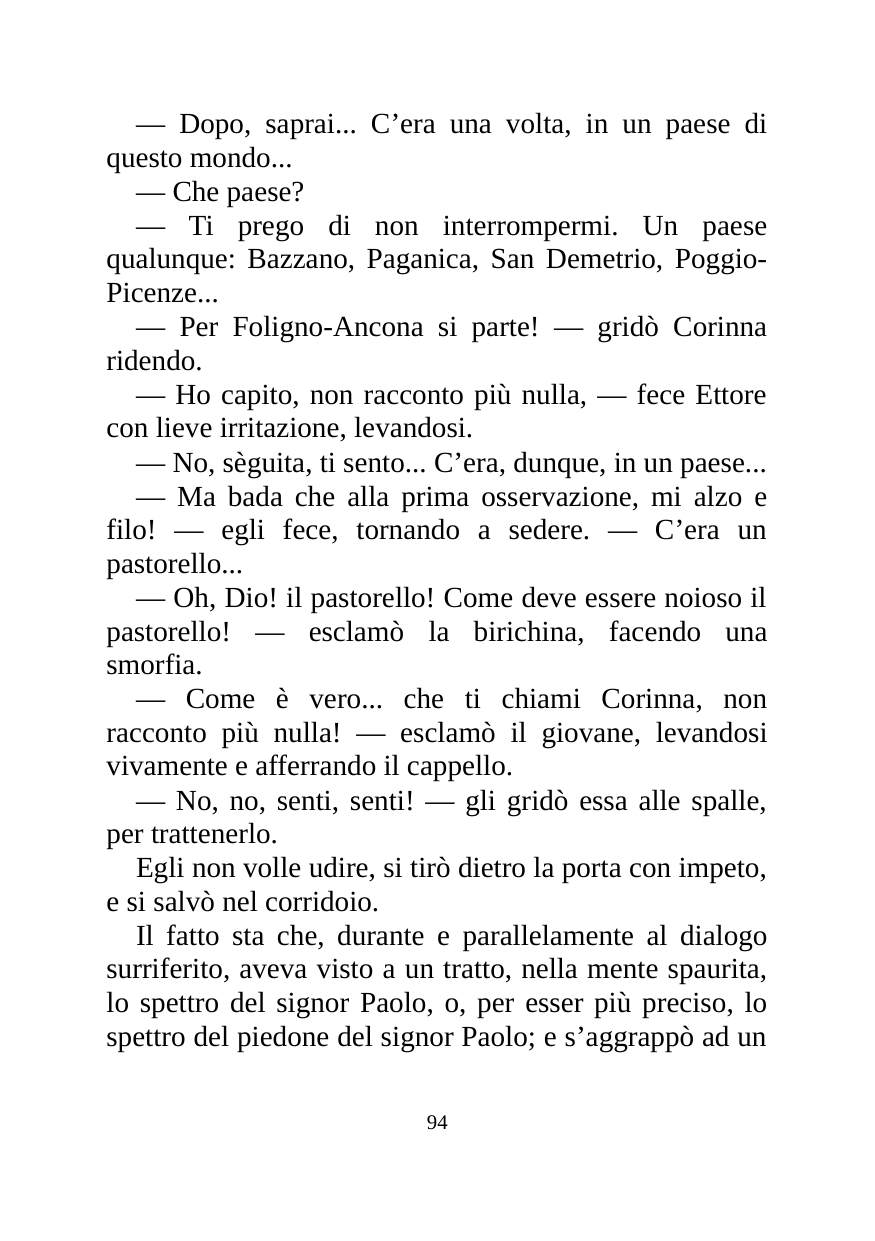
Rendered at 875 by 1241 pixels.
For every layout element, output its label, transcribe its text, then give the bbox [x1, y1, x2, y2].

text — Ho capito, non racconto più nulla, — fece Ettore con lieve irritazione, levandosi. [106, 377, 768, 444]
text — Ma bada che alla prima osservazione, mi alzo e filo! — egli fece, tornando a sedere. — C’era un pastorello... [106, 479, 768, 579]
text — Come è vero... che ti chiami Corinna, non racconto più nulla! — esclamò il giovane, levandosi vivamente e afferrando il cappello. [106, 681, 768, 782]
text Egli non volle udire, si tirò dietro la porta con impeto, e si salvò nel corridoio. [106, 850, 768, 917]
text — No, sèguita, ti sento... C’era, dunque, in un paese... [106, 445, 768, 478]
text — Ti prego di non interrompermi. Un paese qualunque: Bazzano, Paganica, San Demetrio, Poggio-Picenze... [106, 208, 768, 309]
text — Che paese? [106, 174, 768, 207]
text — Dopo, saprai... C’era una volta, in un paese di questo mondo... [106, 106, 768, 173]
text — Oh, Dio! il pastorello! Come deve essere noioso il pastorello! — esclamò la birichina, facendo una smorfia. [106, 580, 768, 681]
text — Per Foligno-Ancona si parte! — gridò Corinna ridendo. [106, 309, 768, 376]
text Il fatto sta che, durante e parallelamente al dialogo surriferito, aveva visto a un tratto, nella mente spaurita, lo spettro del signor Paolo, o, per esser più preciso, lo spettro del piedone del signor Paolo; e s’aggrappò ad un [106, 918, 768, 1052]
text — No, no, senti, senti! — gli gridò essa alle spalle, per trattenerlo. [106, 783, 768, 850]
